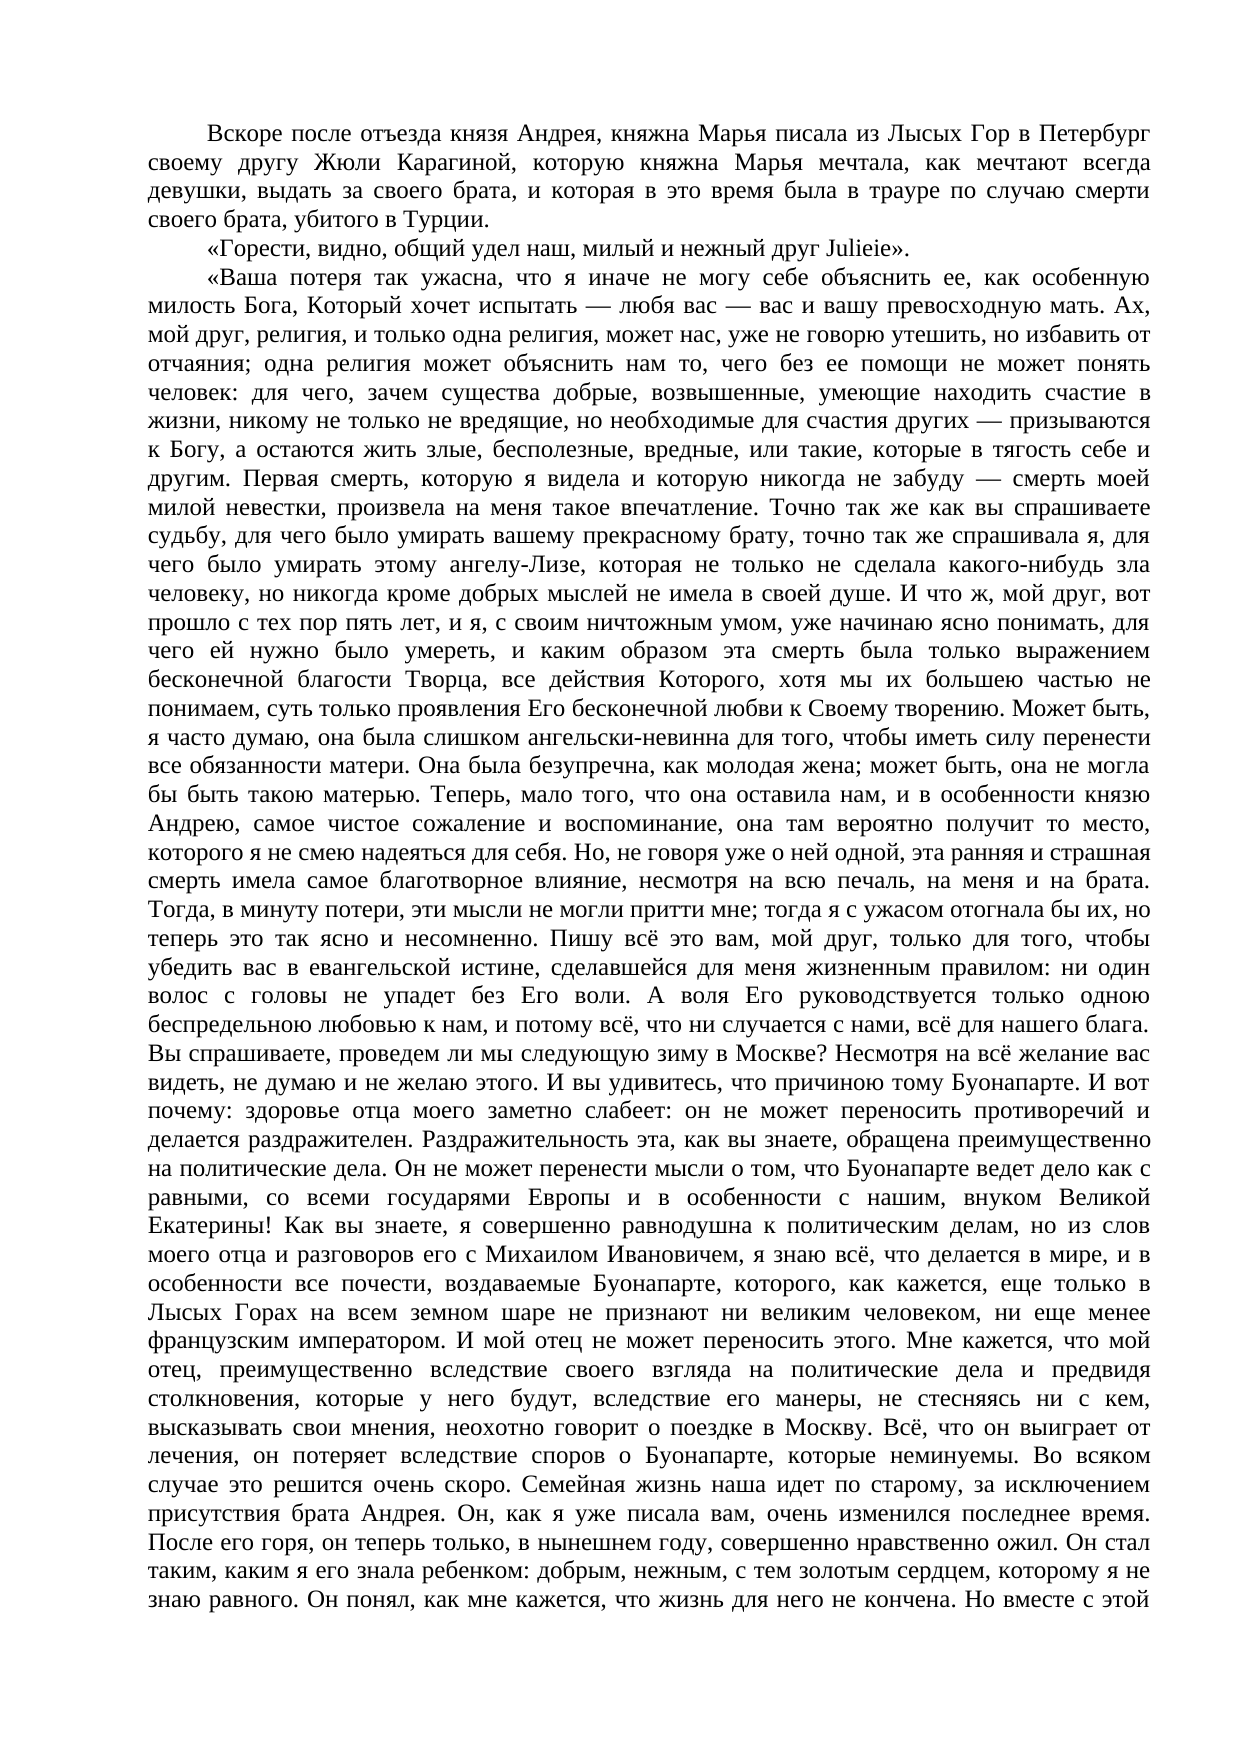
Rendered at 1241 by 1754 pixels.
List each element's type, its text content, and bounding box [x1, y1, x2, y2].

text «Горести, видно, общий удел наш, милый и нежный друг Julieie». [148, 233, 1152, 262]
text «Ваша потеря так ужасна, что я иначе не могу себе объяснить ее, как особенную милость Бога, Который хочет испытать — любя вас — вас и вашу превосходную мать. Ах, мой друг, религия, и только одна религия, может нас, уже не говорю утешить, но избавить от отчаяния; одна религия может объяснить нам то, чего без ее помощи не может понять человек: для чего, зачем существа добрые, возвышенные, умеющие находить счастие в жизни, никому не только не вредящие, но необходимые для счастия других — призываются к Богу, а остаются жить злые, бесполезные, вредные, или такие, которые в тягость себе и другим. Первая смерть, которую я видела и которую никогда не забуду — смерть моей милой невестки, произвела на меня такое впечатление. Точно так же как вы спрашиваете судьбу, для чего было умирать вашему прекрасному брату, точно так же спрашивала я, для чего было умирать этому ангелу-Лизе, которая не только не сделала какого-нибудь зла человеку, но никогда кроме добрых мыслей не имела в своей душе. И что ж, мой друг, вот прошло с тех пор пять лет, и я, с своим ничтожным умом, уже начинаю ясно понимать, для чего ей нужно было умереть, и каким образом эта смерть была только выражением бесконечной благости Творца, все действия Которого, хотя мы их большею частью не понимаем, суть только проявления Его бесконечной любви к Своему творению. Может быть, я часто думаю, она была слишком ангельски-невинна для того, чтобы иметь силу перенести все обязанности матери. Она была безупречна, как молодая жена; может быть, она не могла бы быть такою матерью. Теперь, мало того, что она оставила нам, и в особенности князю Андрею, самое чистое сожаление и воспоминание, она там вероятно получит то место, которого я не смею надеяться для себя. Но, не говоря уже о ней одной, эта ранняя и страшная смерть имела самое благотворное влияние, несмотря на всю печаль, на меня и на брата. Тогда, в минуту потери, эти мысли не могли притти мне; тогда я с ужасом отогнала бы их, но теперь это так ясно и несомненно. Пишу всё это вам, мой друг, только для того, чтобы убедить вас в евангельской истине, сделавшейся для меня жизненным правилом: ни один волос с головы не упадет без Его воли. А воля Его руководствуется только одною беспредельною любовью к нам, и потому всё, что ни случается с нами, всё для нашего блага. Вы спрашиваете, проведем ли мы следующую зиму в Москве? Несмотря на всё желание вас видеть, не думаю и не желаю этого. И вы удивитесь, что причиною тому Буонапарте. И вот почему: здоровье отца моего заметно слабеет: он не может переносить противоречий и делается раздражителен. Раздражительность эта, как вы знаете, обращена преимущественно на политические дела. Он не может перенести мысли о том, что Буонапарте ведет дело как с равными, со всеми государями Европы и в особенности с нашим, внуком Великой Екатерины! Как вы знаете, я совершенно равнодушна к политическим делам, но из слов моего отца и разговоров его с Михаилом Ивановичем, я знаю всё, что делается в мире, и в особенности все почести, воздаваемые Буонапарте, которого, как кажется, еще только в Лысых Горах на всем земном шаре не признают ни великим человеком, ни еще менее французским императором. И мой отец не может переносить этого. Мне кажется, что мой отец, преимущественно вследствие своего взгляда на политические дела и предвидя столкновения, которые у него будут, вследствие его манеры, не стесняясь ни с кем, высказывать свои мнения, неохотно говорит о поездке в Москву. Всё, что он выиграет от лечения, он потеряет вследствие споров о Буонапарте, которые неминуемы. Во всяком случае это решится очень скоро. Семейная жизнь наша идет по старому, за исключением присутствия брата Андрея. Он, как я уже писала вам, очень изменился последнее время. После его горя, он теперь только, в нынешнем году, совершенно нравственно ожил. Он стал таким, каким я его знала ребенком: добрым, нежным, с тем золотым сердцем, которому я не знаю равного. Он понял, как мне кажется, что жизнь для него не кончена. Но вместе с этой [148, 262, 1152, 1613]
text Вскоре после отъезда князя Андрея, княжна Марья писала из Лысых Гор в Петербург своему другу Жюли Карагиной, которую княжна Марья мечтала, как мечтают всегда девушки, выдать за своего брата, и которая в это время была в трауре по случаю смерти своего брата, убитого в Турции. [148, 118, 1152, 233]
